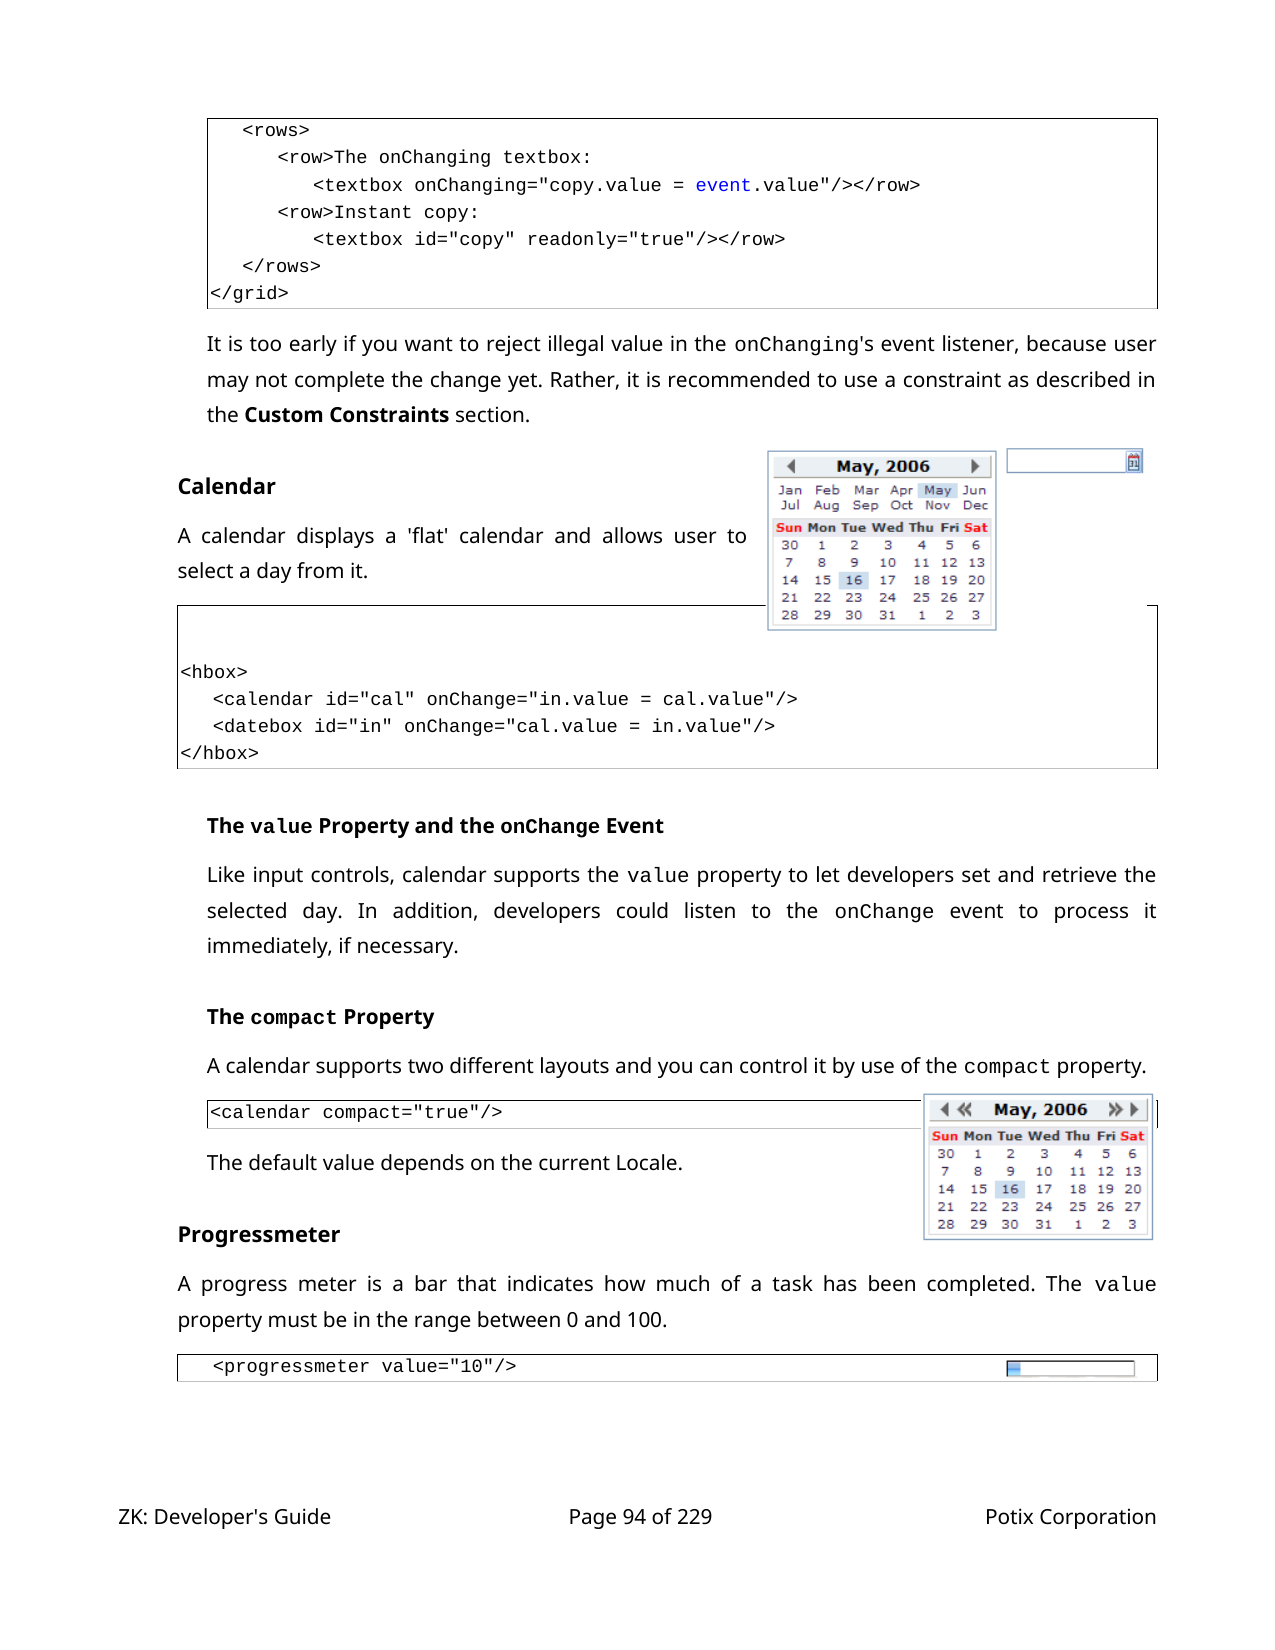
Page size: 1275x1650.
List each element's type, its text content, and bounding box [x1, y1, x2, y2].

text A calendar displays a 'flat' calendar and allows user to select a day from it. [177, 521, 765, 585]
text <calendar id="cal" onChange="in.value = cal.value"/> [178, 687, 1157, 711]
text It is too early if you want to reject illegal value in the onChanging's event listener, because user may not complete the change yet. Rather, it is recommended to use a constraint as described in the Custom Constraints section. [207, 329, 1157, 428]
text <progressmeter value="10"/> [178, 1355, 1157, 1381]
text Like input controls, calendar supports the value property to let developers set and retrieve the selected day. In addition, developers could listen to the onChange event to process it immediately, if necessary. [207, 860, 1157, 959]
text <rows> [208, 119, 1157, 142]
text <row>Instant copy: [208, 200, 1157, 224]
picture [765, 447, 1147, 632]
text <row>The onChanging textbox: [208, 145, 1157, 169]
text The default value depends on the current Locale. [207, 1148, 921, 1176]
subtitle Calendar [177, 471, 765, 501]
subtitle Progressmeter [177, 1219, 1157, 1249]
subtitle The compact Property [207, 1002, 1157, 1031]
text </grid> [208, 281, 1157, 308]
text <textbox onChanging="copy.value = event.value"/></row> [208, 172, 1157, 197]
text </hbox> [178, 741, 1157, 768]
text <textbox id="copy" readonly="true"/></row> [208, 227, 1157, 251]
text <hbox> [178, 660, 1157, 684]
subtitle [1147, 471, 1157, 501]
text A progress meter is a bar that indicates how much of a task has been completed. The value property must be in the range between 0 and 100. [177, 1269, 1157, 1333]
picture [921, 1090, 1157, 1244]
subtitle The value Property and the onChange Event [207, 811, 1157, 839]
text <datebox id="in" onChange="cal.value = in.value"/> [178, 714, 1157, 738]
text A calendar supports two different layouts and you can control it by use of the compact property. [207, 1051, 1157, 1080]
text <calendar compact="true"/> [208, 1101, 921, 1128]
picture [1003, 1358, 1138, 1378]
text </rows> [208, 254, 1157, 278]
